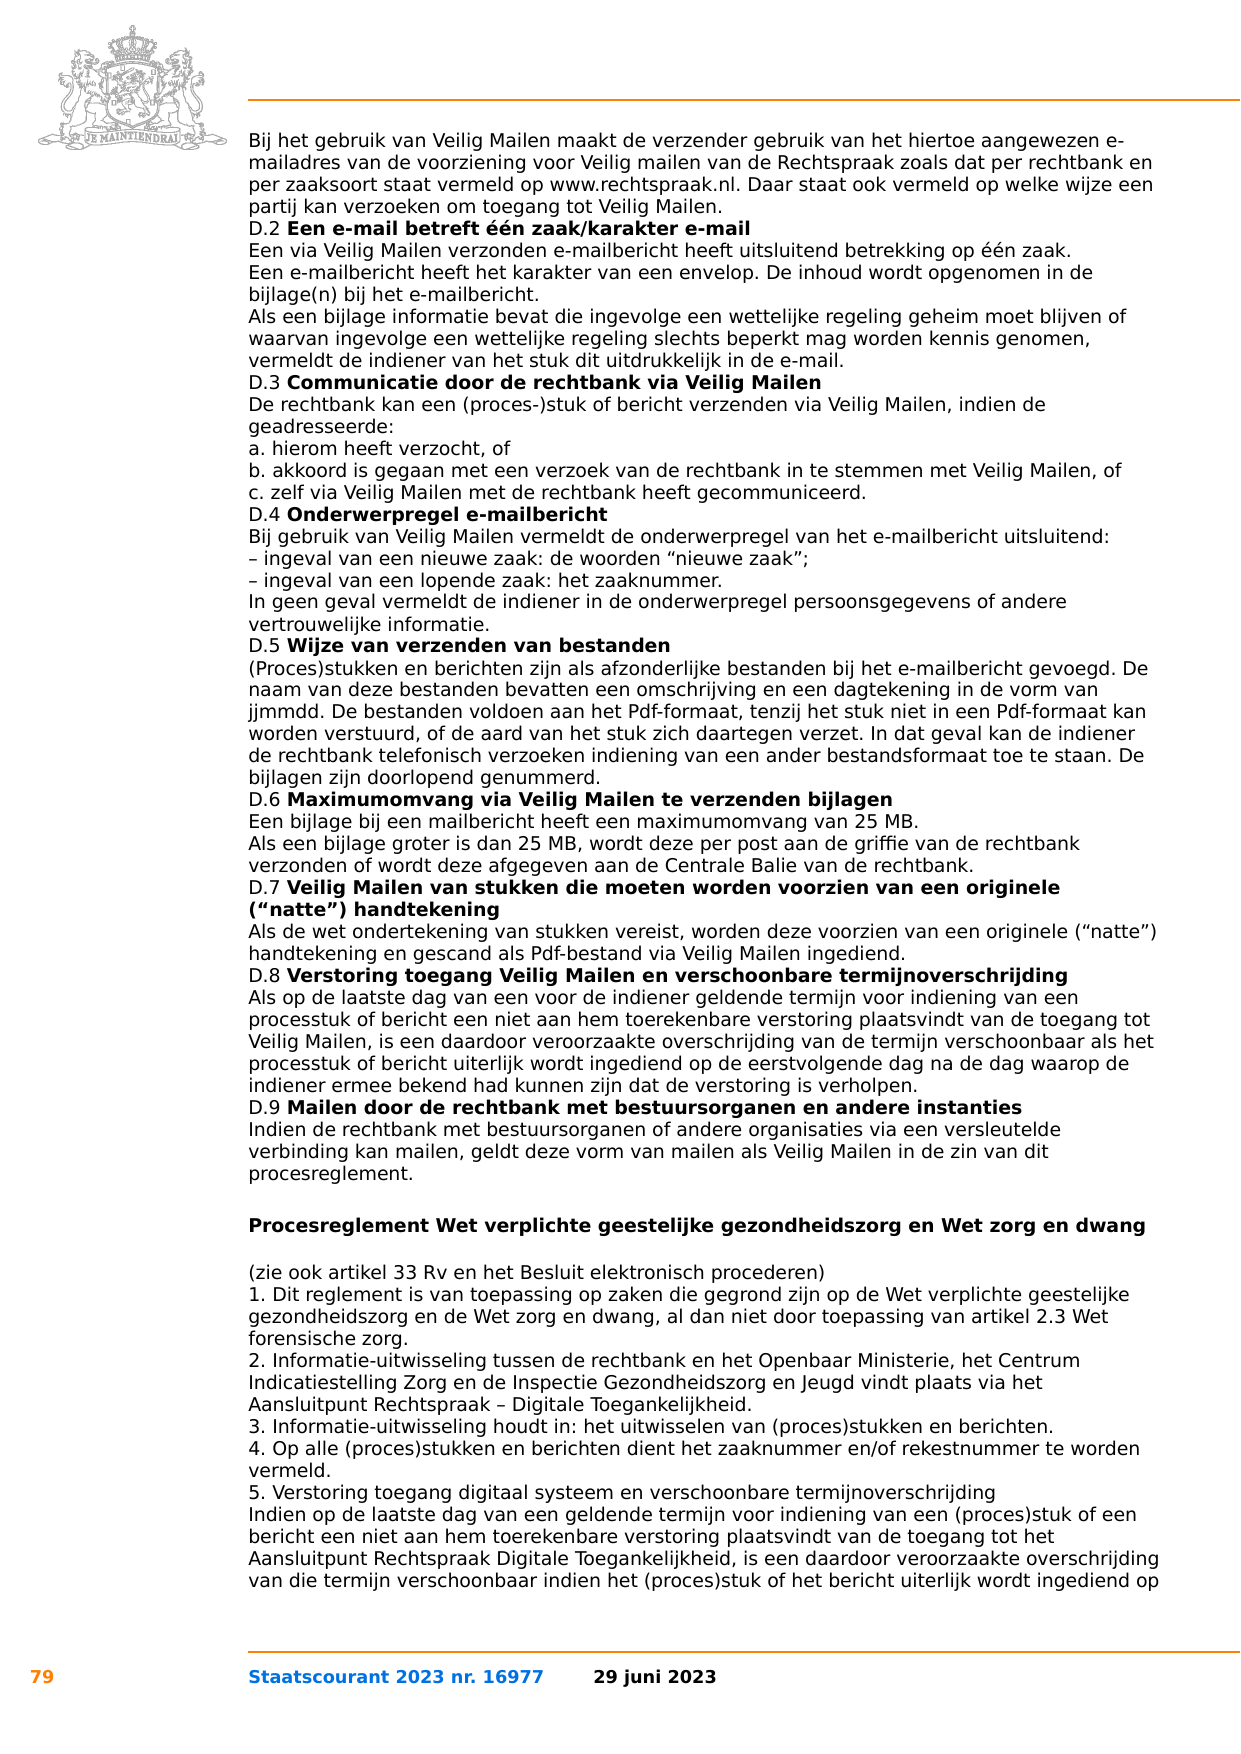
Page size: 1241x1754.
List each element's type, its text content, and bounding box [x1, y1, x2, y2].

text Een e-mailbericht heeft het karakter van een envelop. De inhoud wordt opgenomen in de bijlage(n) bij het e-mailbericht. [248, 262, 1163, 306]
text Bij gebruik van Veilig Mailen vermeldt de onderwerpregel van het e-mailbericht uitsluitend: [248, 526, 1163, 547]
text D.7 Veilig Mailen van stukken die moeten worden voorzien van een originele (“natte”) handtekening [248, 877, 1163, 921]
text Indien op de laatste dag van een geldende termijn voor indiening van een (proces)stuk of een bericht een niet aan hem toerekenbare verstoring plaatsvindt van de toegang tot het Aansluitpunt Rechtspraak Digitale Toegankelijkheid, is een daardoor veroorzaakte overschrijding van die termijn verschoonbaar indien het (proces)stuk of het bericht uiterlijk wordt ingediend op [248, 1504, 1163, 1592]
text 4. Op alle (proces)stukken en berichten dient het zaaknummer en/of rekestnummer te worden vermeld. [248, 1438, 1163, 1482]
text In geen geval vermeldt de indiener in de onderwerpregel persoonsgegevens of andere vertrouwelijke informatie. [248, 591, 1163, 635]
text D.4 Onderwerpregel e-mailbericht [248, 503, 1163, 526]
text b. akkoord is gegaan met een verzoek van de rechtbank in te stemmen met Veilig Mailen, of [248, 459, 1163, 482]
text a. hierom heeft verzocht, of [248, 438, 1163, 459]
text D.8 Verstoring toegang Veilig Mailen en verschoonbare termijnoverschrijding [248, 965, 1163, 987]
text D.5 Wijze van verzenden van bestanden [248, 635, 1163, 657]
text Als de wet ondertekening van stukken vereist, worden deze voorzien van een originele (“natte”) handtekening en gescand als Pdf-bestand via Veilig Mailen ingediend. [248, 921, 1163, 965]
picture [38, 25, 227, 150]
text (Proces)stukken en berichten zijn als afzonderlijke bestanden bij het e-mailbericht gevoegd. De naam van deze bestanden bevatten een omschrijving en een dagtekening in de vorm van jjmmdd. De bestanden voldoen aan het Pdf-formaat, tenzij het stuk niet in een Pdf-formaat kan worden verstuurd, of de aard van het stuk zich daartegen verzet. In dat geval kan de indiener de rechtbank telefonisch verzoeken indiening van een ander bestandsformaat toe te staan. De bijlagen zijn doorlopend genummerd. [248, 657, 1163, 789]
text Bij het gebruik van Veilig Mailen maakt de verzender gebruik van het hiertoe aangewezen e-mailadres van de voorziening voor Veilig mailen van de Rechtspraak zoals dat per rechtbank en per zaaksoort staat vermeld op www.rechtspraak.nl. Daar staat ook vermeld op welke wijze een partij kan verzoeken om toegang tot Veilig Mailen. [248, 130, 1163, 218]
text Een bijlage bij een mailbericht heeft een maximumomvang van 25 MB. [248, 811, 1163, 833]
text – ingeval van een lopende zaak: het zaaknummer. [248, 569, 1163, 591]
text 1. Dit reglement is van toepassing op zaken die gegrond zijn op de Wet verplichte geestelijke gezondheidszorg en de Wet zorg en dwang, al dan niet door toepassing van artikel 2.3 Wet forensische zorg. [248, 1284, 1163, 1350]
text – ingeval van een nieuwe zaak: de woorden “nieuwe zaak”; [248, 547, 1163, 569]
text 3. Informatie-uitwisseling houdt in: het uitwisselen van (proces)stukken en berichten. [248, 1416, 1163, 1438]
text D.6 Maximumomvang via Veilig Mailen te verzenden bijlagen [248, 789, 1163, 811]
subtitle Procesreglement Wet verplichte geestelijke gezondheidszorg en Wet zorg en dwang [248, 1215, 1163, 1237]
text Als op de laatste dag van een voor de indiener geldende termijn voor indiening van een processtuk of bericht een niet aan hem toerekenbare verstoring plaatsvindt van de toegang tot Veilig Mailen, is een daardoor veroorzaakte overschrijding van de termijn verschoonbaar als het processtuk of bericht uiterlijk wordt ingediend op de eerstvolgende dag na de dag waarop de indiener ermee bekend had kunnen zijn dat de verstoring is verholpen. [248, 987, 1163, 1097]
text c. zelf via Veilig Mailen met de rechtbank heeft gecommuniceerd. [248, 482, 1163, 503]
text De rechtbank kan een (proces-)stuk of bericht verzenden via Veilig Mailen, indien de geadresseerde: [248, 394, 1163, 438]
text Indien de rechtbank met bestuursorganen of andere organisaties via een versleutelde verbinding kan mailen, geldt deze vorm van mailen als Veilig Mailen in de zin van dit procesreglement. [248, 1119, 1163, 1185]
text 5. Verstoring toegang digitaal systeem en verschoonbare termijnoverschrijding [248, 1482, 1163, 1504]
text 2. Informatie-uitwisseling tussen de rechtbank en het Openbaar Ministerie, het Centrum Indicatiestelling Zorg en de Inspectie Gezondheidszorg en Jeugd vindt plaats via het Aansluitpunt Rechtspraak – Digitale Toegankelijkheid. [248, 1350, 1163, 1416]
text D.2 Een e-mail betreft één zaak/karakter e-mail [248, 218, 1163, 240]
text D.3 Communicatie door de rechtbank via Veilig Mailen [248, 372, 1163, 394]
text Als een bijlage informatie bevat die ingevolge een wettelijke regeling geheim moet blijven of waarvan ingevolge een wettelijke regeling slechts beperkt mag worden kennis genomen, vermeldt de indiener van het stuk dit uitdrukkelijk in de e-mail. [248, 306, 1163, 372]
text Als een bijlage groter is dan 25 MB, wordt deze per post aan de griffie van de rechtbank verzonden of wordt deze afgegeven aan de Centrale Balie van de rechtbank. [248, 833, 1163, 877]
text D.9 Mailen door de rechtbank met bestuursorganen en andere instanties [248, 1097, 1163, 1119]
text (zie ook artikel 33 Rv en het Besluit elektronisch procederen) [248, 1262, 1163, 1284]
text Een via Veilig Mailen verzonden e-mailbericht heeft uitsluitend betrekking op één zaak. [248, 240, 1163, 262]
